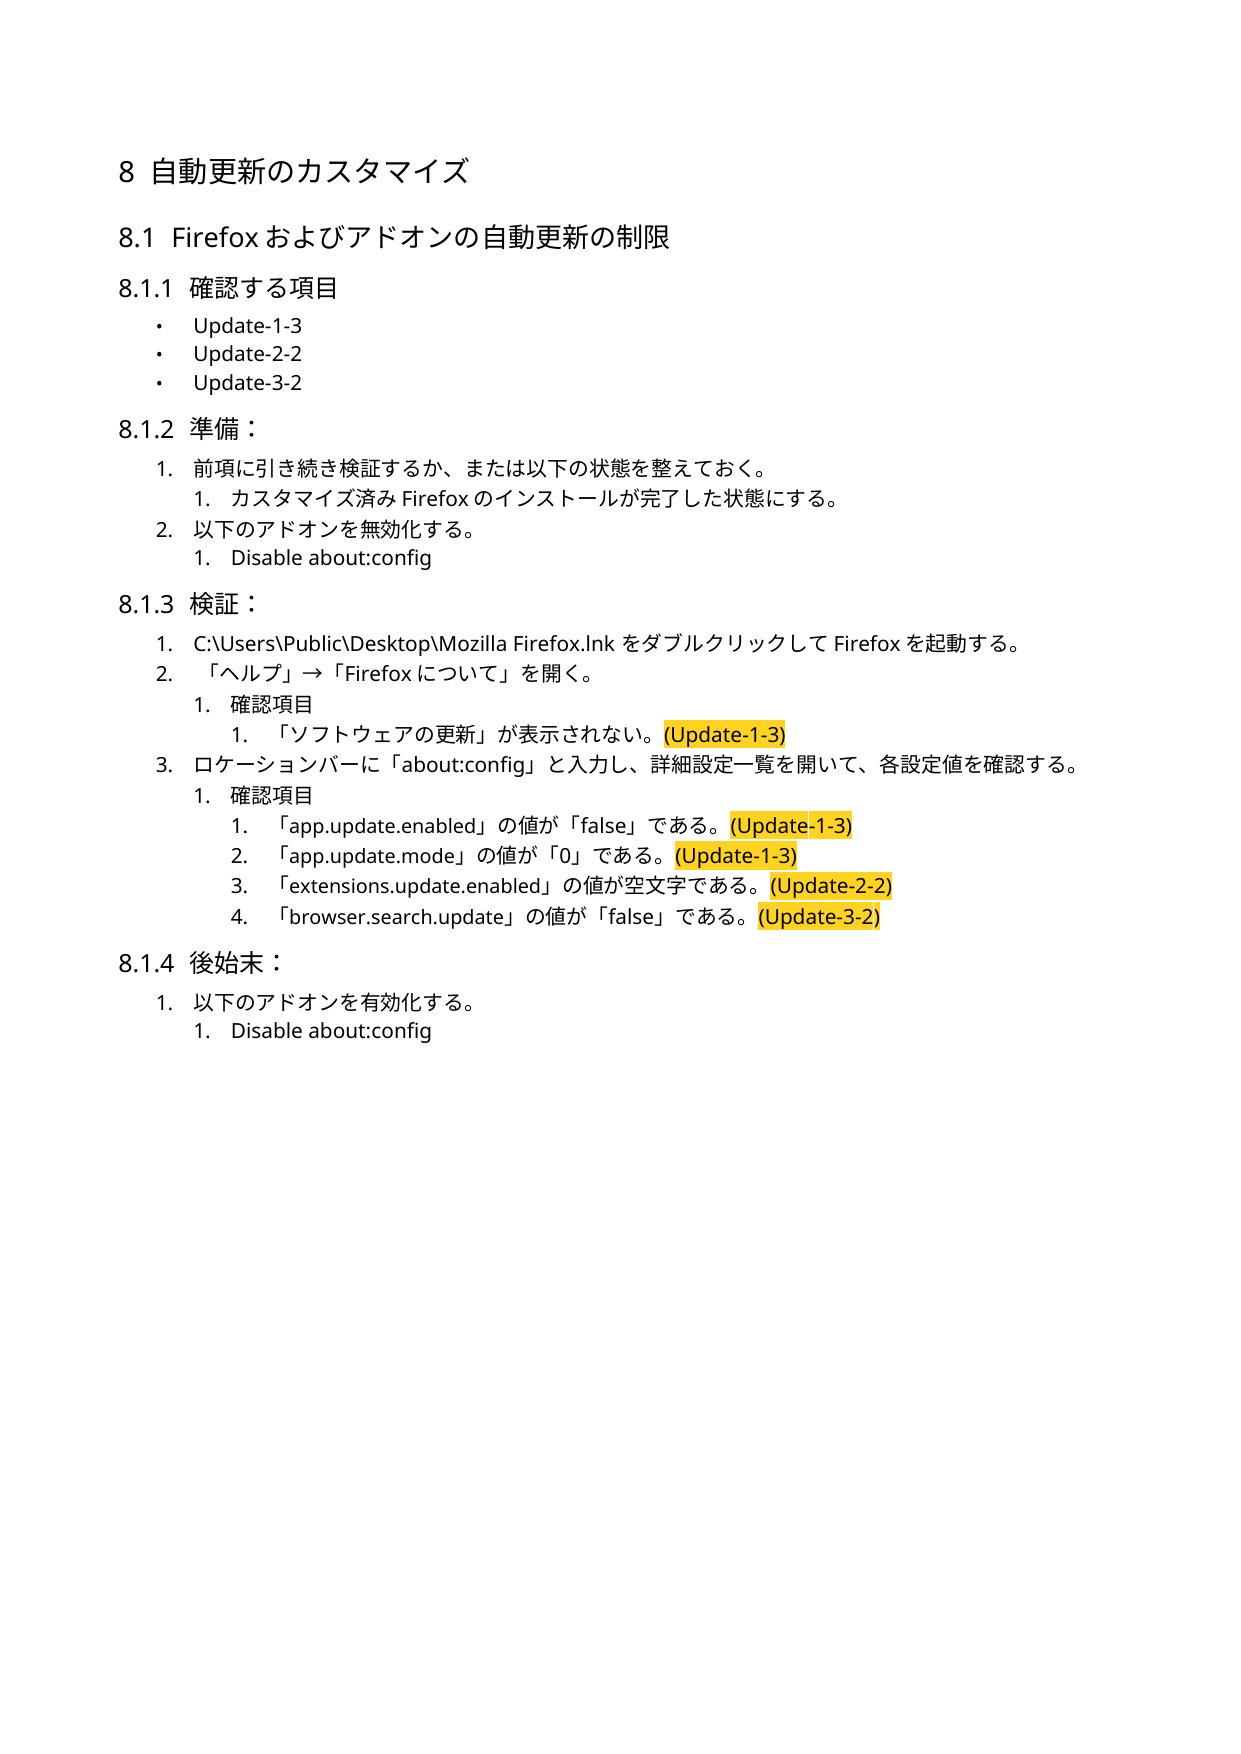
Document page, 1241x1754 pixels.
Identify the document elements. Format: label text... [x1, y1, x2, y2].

list Update-3-2 [156, 368, 1122, 396]
list C:\Users\Public\Desktop\Mozilla Firefox.lnk をダブルクリックしてFirefoxを起動する。 [156, 627, 1122, 658]
list ロケーションバーに「about:config」と入力し、詳細設定一覧を開いて、各設定値を確認する。 [156, 748, 1122, 779]
list 確認項目 [193, 688, 1122, 718]
list 「app.update.enabled」の値が「false」である。(Update-1-3) [231, 809, 1122, 839]
list カスタマイズ済みFirefoxのインストールが完了した状態にする。 [193, 482, 1122, 513]
list 「ヘルプ」→「Firefoxについて」を開く。 [156, 658, 1122, 688]
subtitle 検証： [118, 584, 1122, 621]
list 確認項目 [193, 779, 1122, 809]
list 以下のアドオンを無効化する。 [156, 513, 1122, 543]
list 前項に引き続き検証するか、または以下の状態を整えておく。 [156, 452, 1122, 482]
list Update-2-2 [156, 339, 1122, 368]
subtitle 後始末： [118, 943, 1122, 980]
subtitle 自動更新のカスタマイズ [118, 149, 1122, 191]
list 「extensions.update.enabled」の値が空文字である。(Update-2-2) [231, 870, 1122, 900]
subtitle Firefoxおよびアドオンの自動更新の制限 [118, 216, 1122, 255]
list 「app.update.mode」の値が「0」である。(Update-1-3) [231, 839, 1122, 870]
list 「ソフトウェアの更新」が表示されない。(Update-1-3) [231, 718, 1122, 748]
list Update-1-3 [156, 311, 1122, 339]
list Disable about:config [193, 1016, 1122, 1045]
list 以下のアドオンを有効化する。 [156, 986, 1122, 1016]
list Disable about:config [193, 543, 1122, 572]
subtitle 準備： [118, 409, 1122, 446]
list 「browser.search.update」の値が「false」である。(Update-3-2) [231, 900, 1122, 930]
subtitle 確認する項目 [118, 268, 1122, 305]
